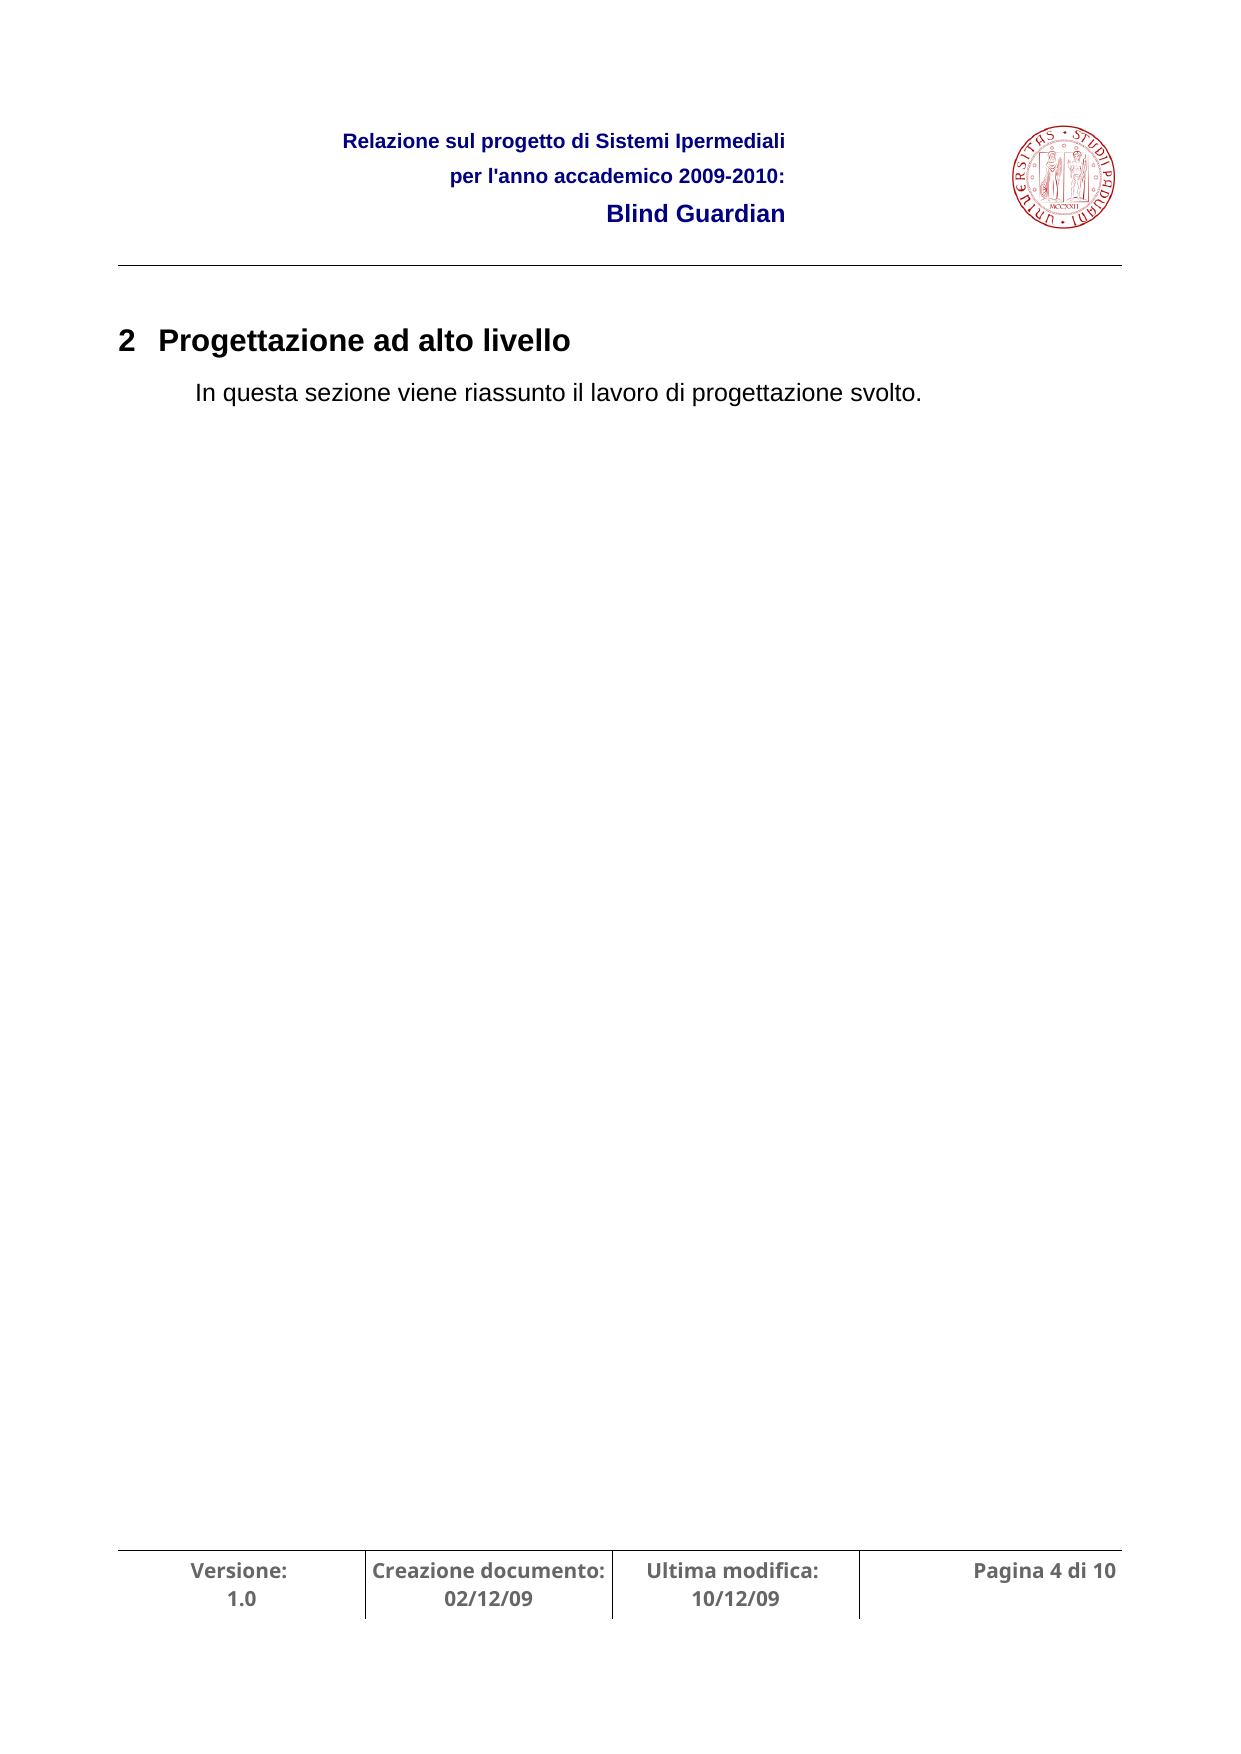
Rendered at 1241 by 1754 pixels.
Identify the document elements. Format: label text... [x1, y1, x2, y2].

picture [1010, 123, 1117, 231]
text In questa sezione viene riassunto il lavoro di progettazione svolto. [136, 379, 1104, 407]
subtitle Progettazione ad alto livello [118, 323, 1122, 358]
